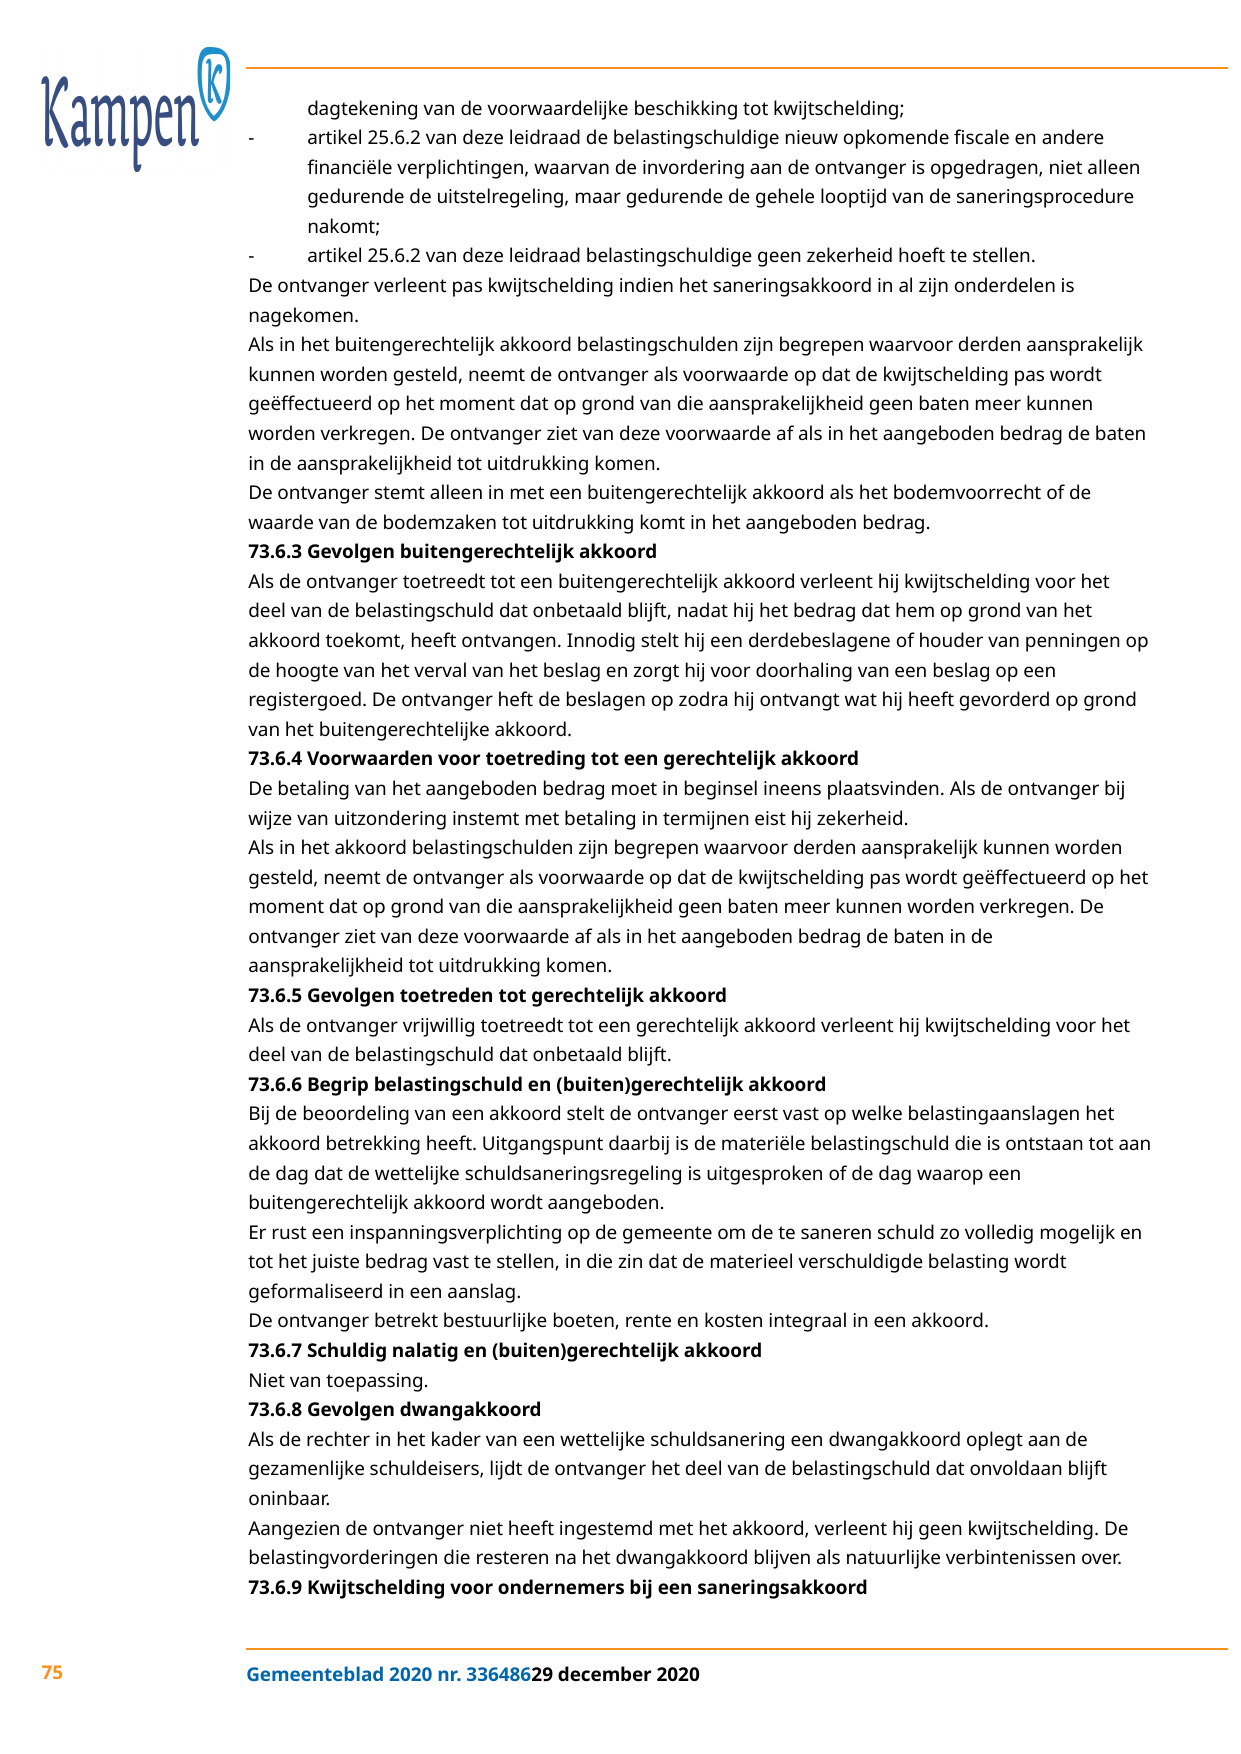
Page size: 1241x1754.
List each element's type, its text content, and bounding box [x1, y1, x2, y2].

text Als in het buitengerechtelijk akkoord belastingschulden zijn begrepen waarvoor derden aansprakelijk kunnen worden gesteld, neemt de ontvanger als voorwaarde op dat de kwijtschelding pas wordt geëffectueerd op het moment dat op grond van die aansprakelijkheid geen baten meer kunnen worden verkregen. De ontvanger ziet van deze voorwaarde af als in het aangeboden bedrag de baten in de aansprakelijkheid tot uitdrukking komen. [248, 331, 1152, 476]
text Als de ontvanger vrijwillig toetreedt tot een gerechtelijk akkoord verleent hij kwijtschelding voor het deel van de belastingschuld dat onbetaald blijft. [248, 1012, 1152, 1067]
text Als de ontvanger toetreedt tot een buitengerechtelijk akkoord verleent hij kwijtschelding voor het deel van de belastingschuld dat onbetaald blijft, nadat hij het bedrag dat hem op grond van het akkoord toekomt, heeft ontvangen. Innodig stelt hij een derdebeslagene of houder van penningen op de hoogte van het verval van het beslag en zorgt hij voor doorhaling van een beslag op een registergoed. De ontvanger heft de beslagen op zodra hij ontvangt wat hij heeft gevorderd op grond van het buitengerechtelijke akkoord. [248, 568, 1152, 742]
text 73.6.5 Gevolgen toetreden tot gerechtelijk akkoord [248, 982, 1152, 1008]
list artikel 25.6.2 van deze leidraad de belastingschuldige nieuw opkomende fiscale en andere financiële verplichtingen, waarvan de invordering aan de ontvanger is opgedragen, niet alleen gedurende de uitstelregeling, maar gedurende de gehele looptijd van de saneringsprocedure nakomt; [248, 124, 1152, 239]
text Bij de beoordeling van een akkoord stelt de ontvanger eerst vast op welke belastingaanslagen het akkoord betrekking heeft. Uitgangspunt daarbij is de materiële belastingschuld die is ontstaan tot aan de dag dat de wettelijke schuldsaneringsregeling is uitgesproken of de dag waarop een buitengerechtelijk akkoord wordt aangeboden. [248, 1101, 1152, 1215]
list dagtekening van de voorwaardelijke beschikking tot kwijtschelding; [248, 95, 1152, 121]
text 73.6.9 Kwijtschelding voor ondernemers bij een saneringsakkoord [248, 1574, 1152, 1600]
text 73.6.3 Gevolgen buitengerechtelijk akkoord [248, 538, 1152, 564]
text 73.6.6 Begrip belastingschuld en (buiten)gerechtelijk akkoord [248, 1071, 1152, 1097]
text De ontvanger betrekt bestuurlijke boeten, rente en kosten integraal in een akkoord. [248, 1308, 1152, 1333]
text Er rust een inspanningsverplichting op de gemeente om de te saneren schuld zo volledig mogelijk en tot het juiste bedrag vast te stellen, in die zin dat de materieel verschuldigde belasting wordt geformaliseerd in een aanslag. [248, 1219, 1152, 1304]
picture [41, 47, 231, 172]
list artikel 25.6.2 van deze leidraad belastingschuldige geen zekerheid hoeft te stellen. [248, 243, 1152, 268]
text Als in het akkoord belastingschulden zijn begrepen waarvoor derden aansprakelijk kunnen worden gesteld, neemt de ontvanger als voorwaarde op dat de kwijtschelding pas wordt geëffectueerd op het moment dat op grond van die aansprakelijkheid geen baten meer kunnen worden verkregen. De ontvanger ziet van deze voorwaarde af als in het aangeboden bedrag de baten in de aansprakelijkheid tot uitdrukking komen. [248, 834, 1152, 978]
text 73.6.8 Gevolgen dwangakkoord [248, 1396, 1152, 1422]
text 73.6.4 Voorwaarden voor toetreding tot een gerechtelijk akkoord [248, 746, 1152, 771]
text De ontvanger stemt alleen in met een buitengerechtelijk akkoord als het bodemvoorrecht of de waarde van de bodemzaken tot uitdrukking komt in het aangeboden bedrag. [248, 479, 1152, 535]
text Aangezien de ontvanger niet heeft ingestemd met het akkoord, verleent hij geen kwijtschelding. De belastingvorderingen die resteren na het dwangakkoord blijven als natuurlijke verbintenissen over. [248, 1515, 1152, 1570]
text 73.6.7 Schuldig nalatig en (buiten)gerechtelijk akkoord [248, 1337, 1152, 1363]
text De ontvanger verleent pas kwijtschelding indien het saneringsakkoord in al zijn onderdelen is nagekomen. [248, 272, 1152, 328]
text Als de rechter in het kader van een wettelijke schuldsanering een dwangakkoord oplegt aan de gezamenlijke schuldeisers, lijdt de ontvanger het deel van de belastingschuld dat onvoldaan blijft oninbaar. [248, 1426, 1152, 1511]
text Niet van toepassing. [248, 1367, 1152, 1393]
text De betaling van het aangeboden bedrag moet in beginsel ineens plaatsvinden. Als de ontvanger bij wijze van uitzondering instemt met betaling in termijnen eist hij zekerheid. [248, 775, 1152, 831]
